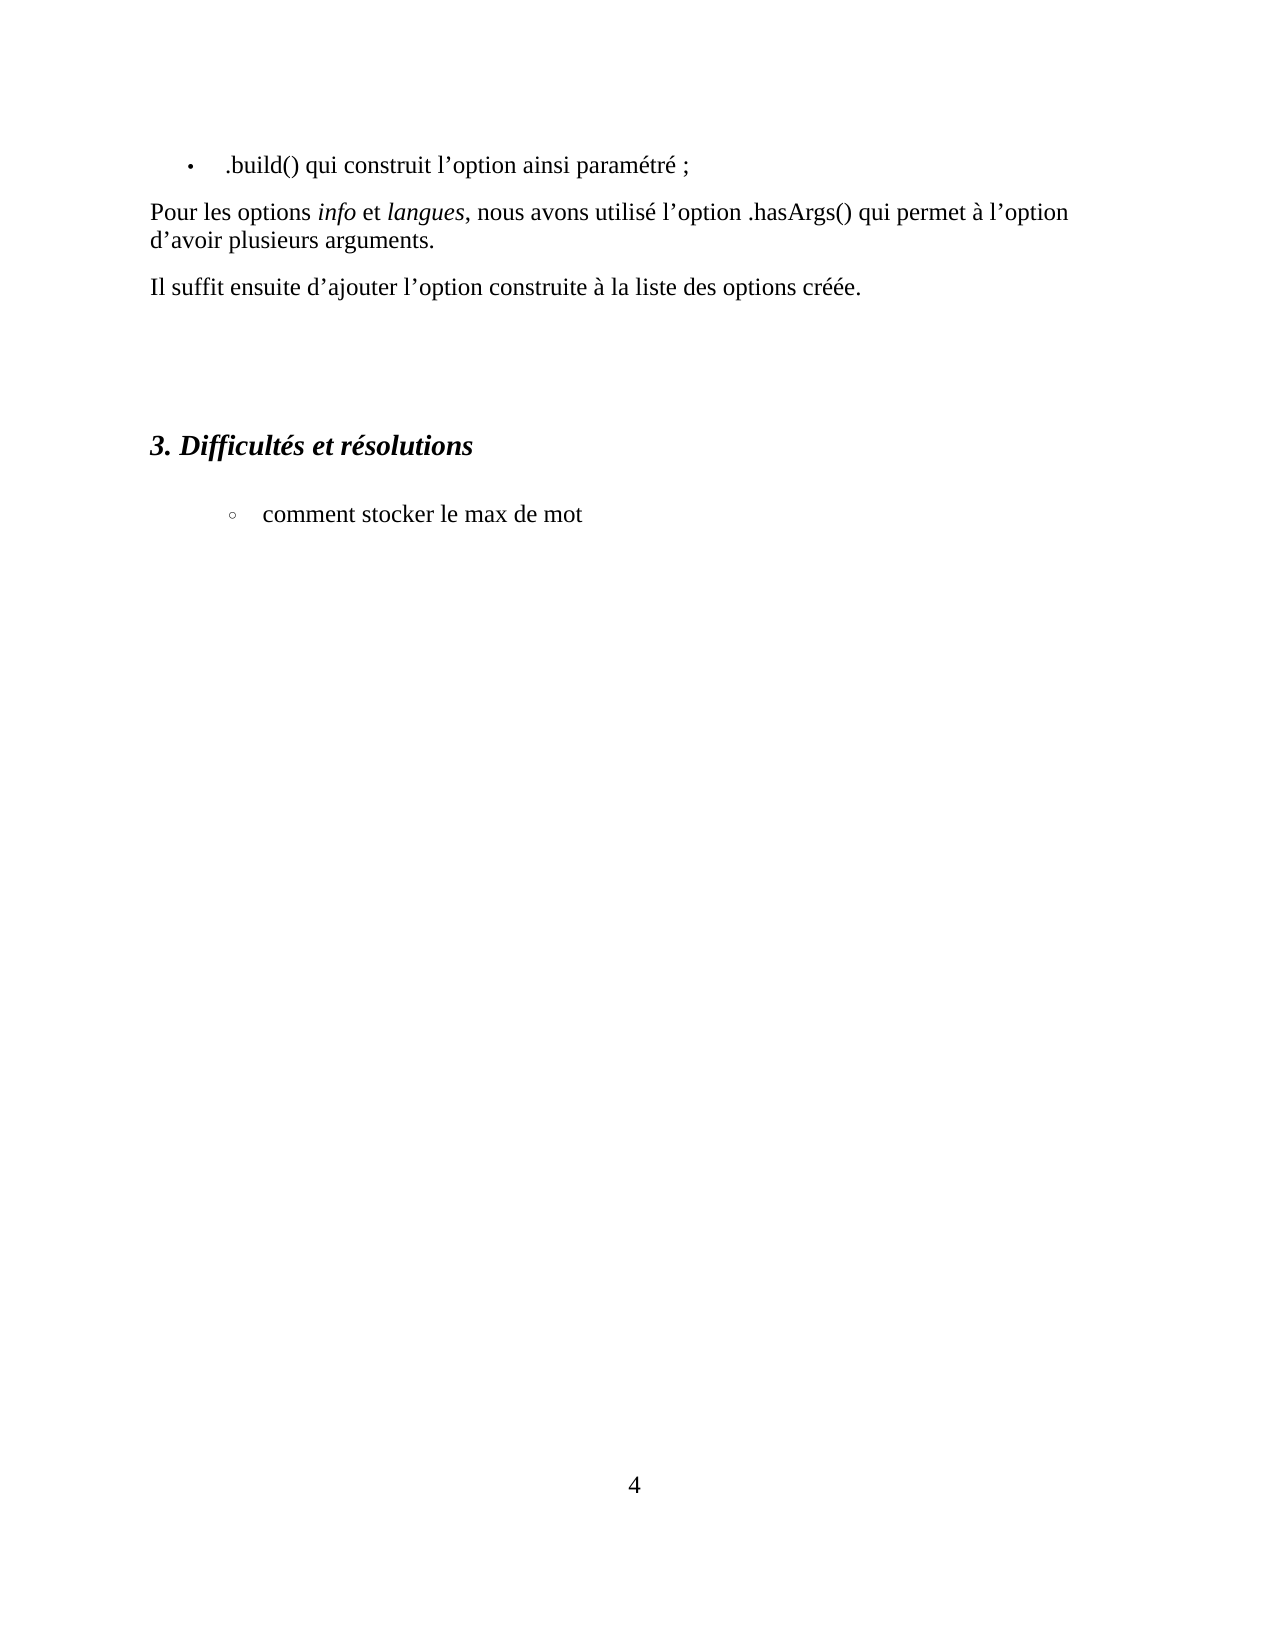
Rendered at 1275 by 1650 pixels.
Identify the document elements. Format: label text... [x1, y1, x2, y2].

subtitle 3. Difficultés et résolutions [150, 428, 1125, 462]
list Pour les options info et langues, nous avons utilisé l’option .hasArgs() qui permet à l’option d’avoir plusieurs arguments. [150, 197, 1125, 254]
list .build() qui construit l’option ainsi paramétré ; [187, 150, 1125, 179]
text Il suffit ensuite d’ajouter l’option construite à la liste des options créée. [150, 272, 1125, 301]
subtitle comment stocker le max de mot [225, 499, 1125, 528]
